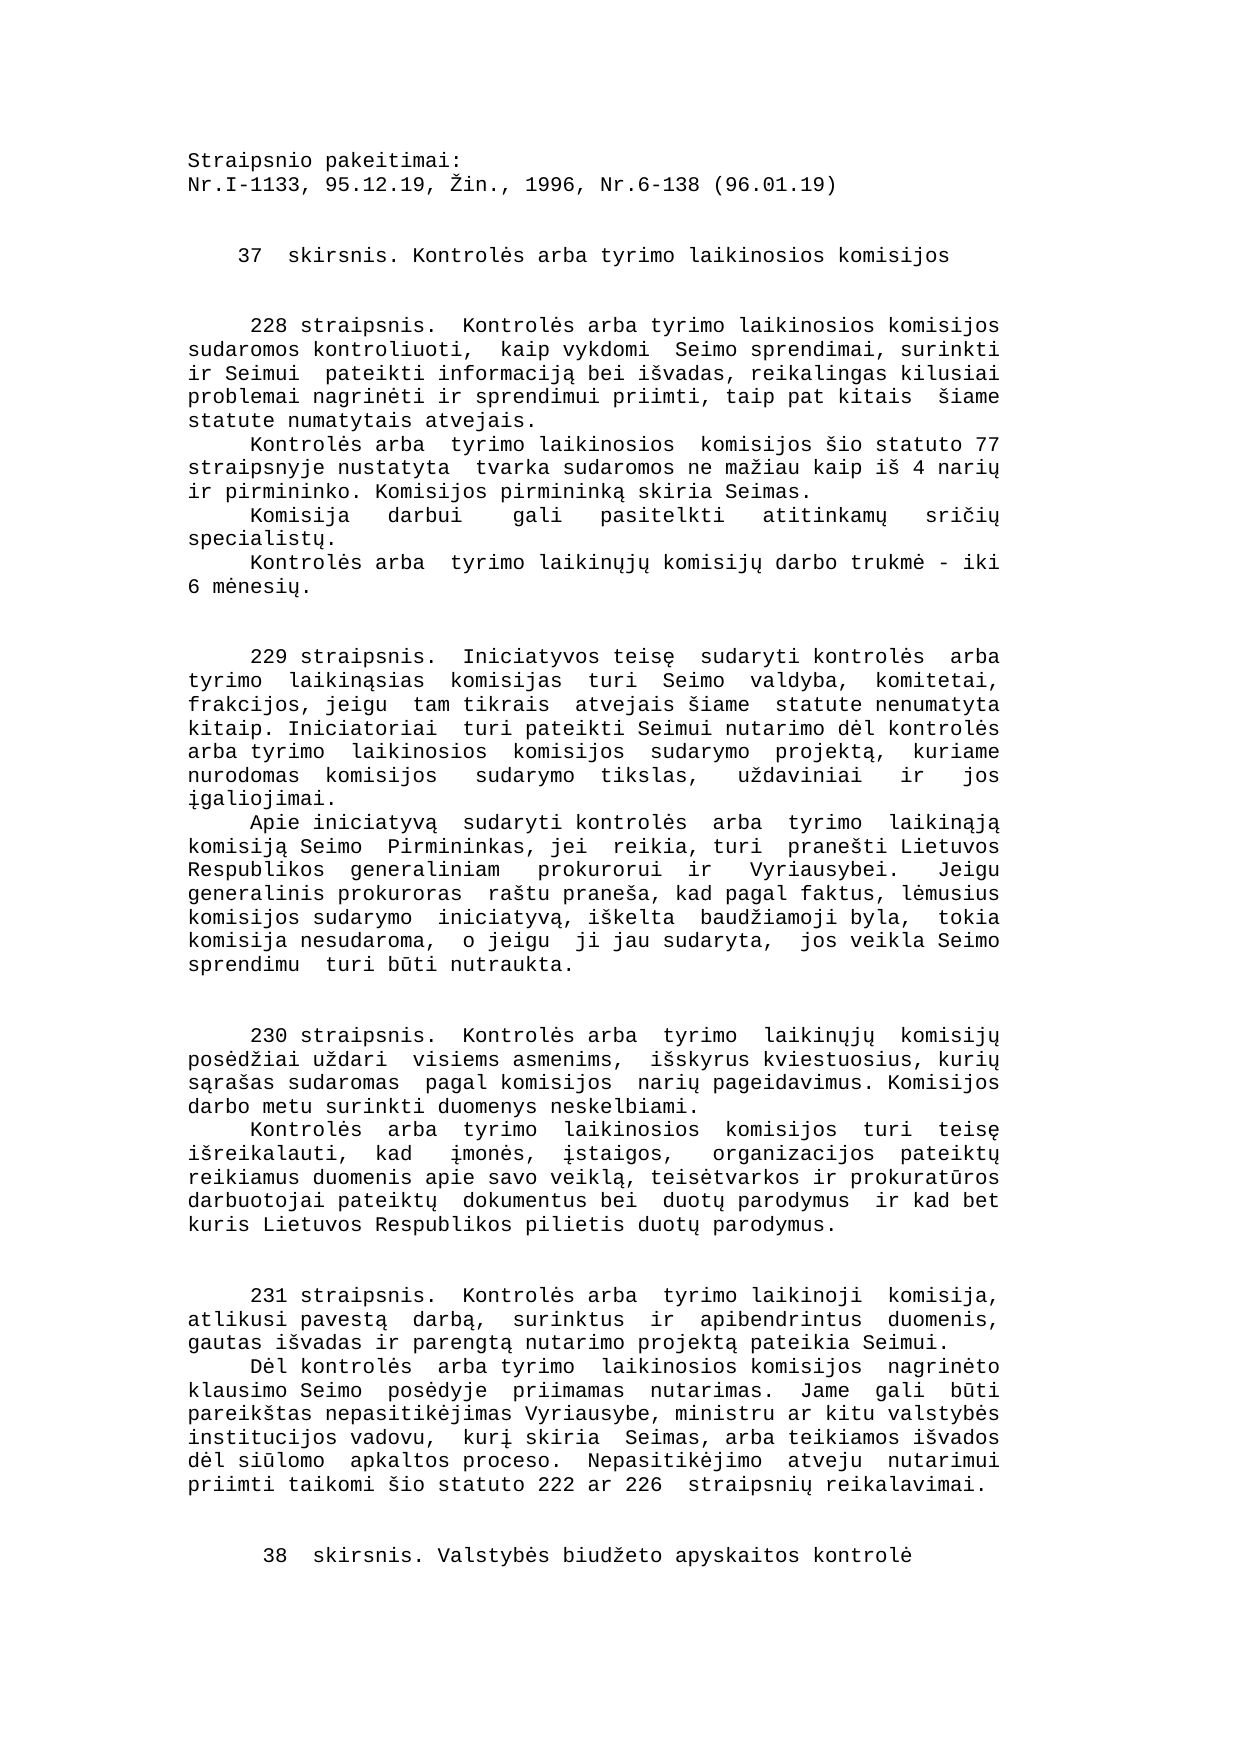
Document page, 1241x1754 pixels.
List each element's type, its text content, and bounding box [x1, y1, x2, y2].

text pareikštas nepasitikėjimas Vyriausybe, ministru ar kitu valstybės [187, 1403, 1053, 1427]
text įgaliojimai. [187, 788, 1053, 812]
text dėl siūlomo apkaltos proceso. Nepasitikėjimo atveju nutarimui [187, 1451, 1053, 1474]
text posėdžiai uždari visiems asmenims, išskyrus kviestuosius, kurių [187, 1048, 1053, 1072]
text Kontrolės arba tyrimo laikinosios komisijos turi teisę [187, 1119, 1053, 1143]
text komisijos sudarymo iniciatyvą, iškelta baudžiamoji byla, tokia [187, 907, 1053, 930]
text Apie iniciatyvą sudaryti kontrolės arba tyrimo laikinąją [187, 812, 1053, 836]
text išreikalauti, kad įmonės, įstaigos, organizacijos pateiktų [187, 1143, 1053, 1167]
text komisija nesudaroma, o jeigu ji jau sudaryta, jos veikla Seimo [187, 930, 1053, 954]
text kitaip. Iniciatoriai turi pateikti Seimui nutarimo dėl kontrolės [187, 717, 1053, 741]
text sudaromos kontroliuoti, kaip vykdomi Seimo sprendimai, surinkti [187, 339, 1053, 363]
text 230 straipsnis. Kontrolės arba tyrimo laikinųjų komisijų [187, 1025, 1053, 1048]
text sprendimu turi būti nutraukta. [187, 954, 1053, 978]
text Respublikos generaliniam prokurorui ir Vyriausybei. Jeigu [187, 859, 1053, 883]
text Kontrolės arba tyrimo laikinosios komisijos šio statuto 77 [187, 434, 1053, 457]
text kuris Lietuvos Respublikos pilietis duotų parodymus. [187, 1214, 1053, 1238]
text klausimo Seimo posėdyje priimamas nutarimas. Jame gali būti [187, 1379, 1053, 1403]
text Kontrolės arba tyrimo laikinųjų komisijų darbo trukmė - iki [187, 552, 1053, 576]
text 37 skirsnis. Kontrolės arba tyrimo laikinosios komisijos [187, 244, 1053, 268]
text specialistų. [187, 528, 1053, 552]
text 228 straipsnis. Kontrolės arba tyrimo laikinosios komisijos [187, 316, 1053, 339]
text arba tyrimo laikinosios komisijos sudarymo projektą, kuriame [187, 741, 1053, 765]
text ir pirmininko. Komisijos pirmininką skiria Seimas. [187, 481, 1053, 505]
text reikiamus duomenis apie savo veiklą, teisėtvarkos ir prokuratūros [187, 1167, 1053, 1190]
text generalinis prokuroras raštu praneša, kad pagal faktus, lėmusius [187, 883, 1053, 907]
text statute numatytais atvejais. [187, 410, 1053, 434]
text tyrimo laikinąsias komisijas turi Seimo valdyba, komitetai, [187, 670, 1053, 694]
text Straipsnio pakeitimai: [187, 150, 1053, 174]
text ir Seimui pateikti informaciją bei išvadas, reikalingas kilusiai [187, 363, 1053, 386]
text Dėl kontrolės arba tyrimo laikinosios komisijos nagrinėto [187, 1356, 1053, 1379]
text Nr.I-1133, 95.12.19, Žin., 1996, Nr.6-138 (96.01.19) [187, 174, 1053, 197]
text darbo metu surinkti duomenys neskelbiami. [187, 1096, 1053, 1119]
text 231 straipsnis. Kontrolės arba tyrimo laikinoji komisija, [187, 1285, 1053, 1309]
text straipsnyje nustatyta tvarka sudaromos ne mažiau kaip iš 4 narių [187, 457, 1053, 481]
text 38 skirsnis. Valstybės biudžeto apyskaitos kontrolė [187, 1545, 1053, 1569]
text 229 straipsnis. Iniciatyvos teisę sudaryti kontrolės arba [187, 647, 1053, 670]
text gautas išvadas ir parengtą nutarimo projektą pateikia Seimui. [187, 1332, 1053, 1356]
text 6 mėnesių. [187, 576, 1053, 599]
text priimti taikomi šio statuto 222 ar 226 straipsnių reikalavimai. [187, 1474, 1053, 1498]
text problemai nagrinėti ir sprendimui priimti, taip pat kitais šiame [187, 386, 1053, 410]
text atlikusi pavestą darbą, surinktus ir apibendrintus duomenis, [187, 1309, 1053, 1332]
text Komisija darbui gali pasitelkti atitinkamų sričių [187, 505, 1053, 528]
text komisiją Seimo Pirmininkas, jei reikia, turi pranešti Lietuvos [187, 836, 1053, 859]
text darbuotojai pateiktų dokumentus bei duotų parodymus ir kad bet [187, 1190, 1053, 1214]
text institucijos vadovu, kurį skiria Seimas, arba teikiamos išvados [187, 1427, 1053, 1451]
text sąrašas sudaromas pagal komisijos narių pageidavimus. Komisijos [187, 1072, 1053, 1096]
text frakcijos, jeigu tam tikrais atvejais šiame statute nenumatyta [187, 694, 1053, 717]
text nurodomas komisijos sudarymo tikslas, uždaviniai ir jos [187, 765, 1053, 788]
